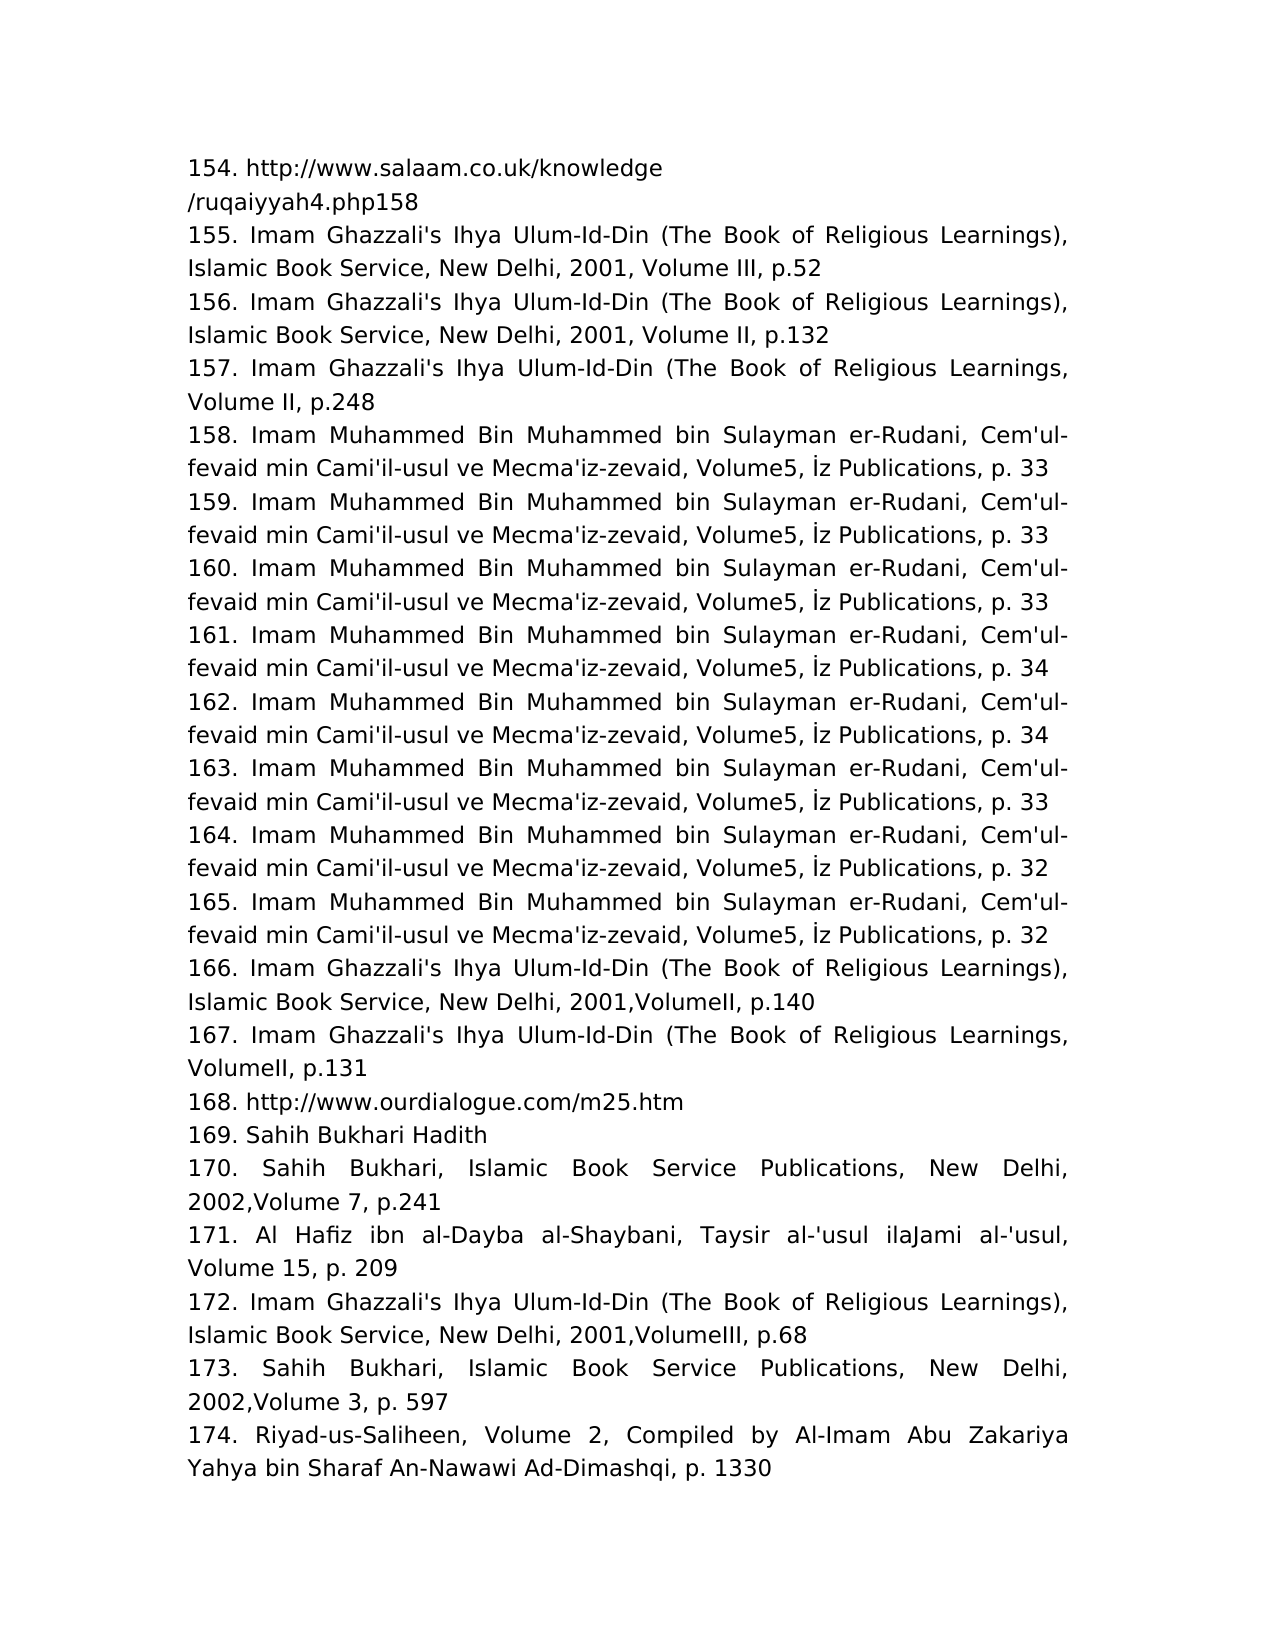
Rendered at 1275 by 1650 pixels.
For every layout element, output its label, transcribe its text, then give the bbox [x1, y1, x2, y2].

text 156. Imam Ghazzali's Ihya Ulum-Id-Din (The Book of Religious Learnings), Islamic Book Service, New Delhi, 2001, Volume II, p.132 [187, 283, 1070, 350]
text 167. Imam Ghazzali's Ihya Ulum-Id-Din (The Book of Religious Learnings, VolumeII, p.131 [187, 1017, 1070, 1083]
text 165. Imam Muhammed Bin Muhammed bin Sulayman er-Rudani, Cem'ul-fevaid min Cami'il-usul ve Mecma'iz-zevaid, Volume5, İz Publications, p. 32 [187, 883, 1070, 950]
text 159. Imam Muhammed Bin Muhammed bin Sulayman er-Rudani, Cem'ul-fevaid min Cami'il-usul ve Mecma'iz-zevaid, Volume5, İz Publications, p. 33 [187, 483, 1070, 550]
text 166. Imam Ghazzali's Ihya Ulum-Id-Din (The Book of Religious Learnings), Islamic Book Service, New Delhi, 2001,VolumeII, p.140 [187, 950, 1070, 1017]
text 157. Imam Ghazzali's Ihya Ulum-Id-Din (The Book of Religious Learnings, Volume II, p.248 [187, 350, 1070, 417]
text 172. Imam Ghazzali's Ihya Ulum-Id-Din (The Book of Religious Learnings), Islamic Book Service, New Delhi, 2001,VolumeIII, p.68 [187, 1283, 1070, 1350]
text 160. Imam Muhammed Bin Muhammed bin Sulayman er-Rudani, Cem'ul-fevaid min Cami'il-usul ve Mecma'iz-zevaid, Volume5, İz Publications, p. 33 [187, 550, 1070, 617]
text 158. Imam Muhammed Bin Muhammed bin Sulayman er-Rudani, Cem'ul-fevaid min Cami'il-usul ve Mecma'iz-zevaid, Volume5, İz Publications, p. 33 [187, 417, 1070, 483]
text 168. http://www.ourdialogue.com/m25.htm [187, 1083, 1070, 1117]
text 169. Sahih Bukhari Hadith [187, 1117, 1070, 1150]
text 171. Al Hafiz ibn al-Dayba al-Shaybani, Taysir al-'usul ilaJami al-'usul, Volume 15, p. 209 [187, 1217, 1070, 1283]
text 162. Imam Muhammed Bin Muhammed bin Sulayman er-Rudani, Cem'ul-fevaid min Cami'il-usul ve Mecma'iz-zevaid, Volume5, İz Publications, p. 34 [187, 683, 1070, 750]
text 154. http://www.salaam.co.uk/knowledge [187, 150, 1070, 183]
text 163. Imam Muhammed Bin Muhammed bin Sulayman er-Rudani, Cem'ul-fevaid min Cami'il-usul ve Mecma'iz-zevaid, Volume5, İz Publications, p. 33 [187, 750, 1070, 817]
text 173. Sahih Bukhari, Islamic Book Service Publications, New Delhi, 2002,Volume 3, p. 597 [187, 1350, 1070, 1417]
text 161. Imam Muhammed Bin Muhammed bin Sulayman er-Rudani, Cem'ul-fevaid min Cami'il-usul ve Mecma'iz-zevaid, Volume5, İz Publications, p. 34 [187, 617, 1070, 683]
text 170. Sahih Bukhari, Islamic Book Service Publications, New Delhi, 2002,Volume 7, p.241 [187, 1150, 1070, 1217]
text /ruqaiyyah4.php158 [187, 183, 1070, 217]
text 155. Imam Ghazzali's Ihya Ulum-Id-Din (The Book of Religious Learnings), Islamic Book Service, New Delhi, 2001, Volume III, p.52 [187, 217, 1070, 283]
text 164. Imam Muhammed Bin Muhammed bin Sulayman er-Rudani, Cem'ul-fevaid min Cami'il-usul ve Mecma'iz-zevaid, Volume5, İz Publications, p. 32 [187, 817, 1070, 883]
text 174. Riyad-us-Saliheen, Volume 2, Compiled by Al-Imam Abu Zakariya Yahya bin Sharaf An-Nawawi Ad-Dimashqi, p. 1330 [187, 1417, 1070, 1483]
